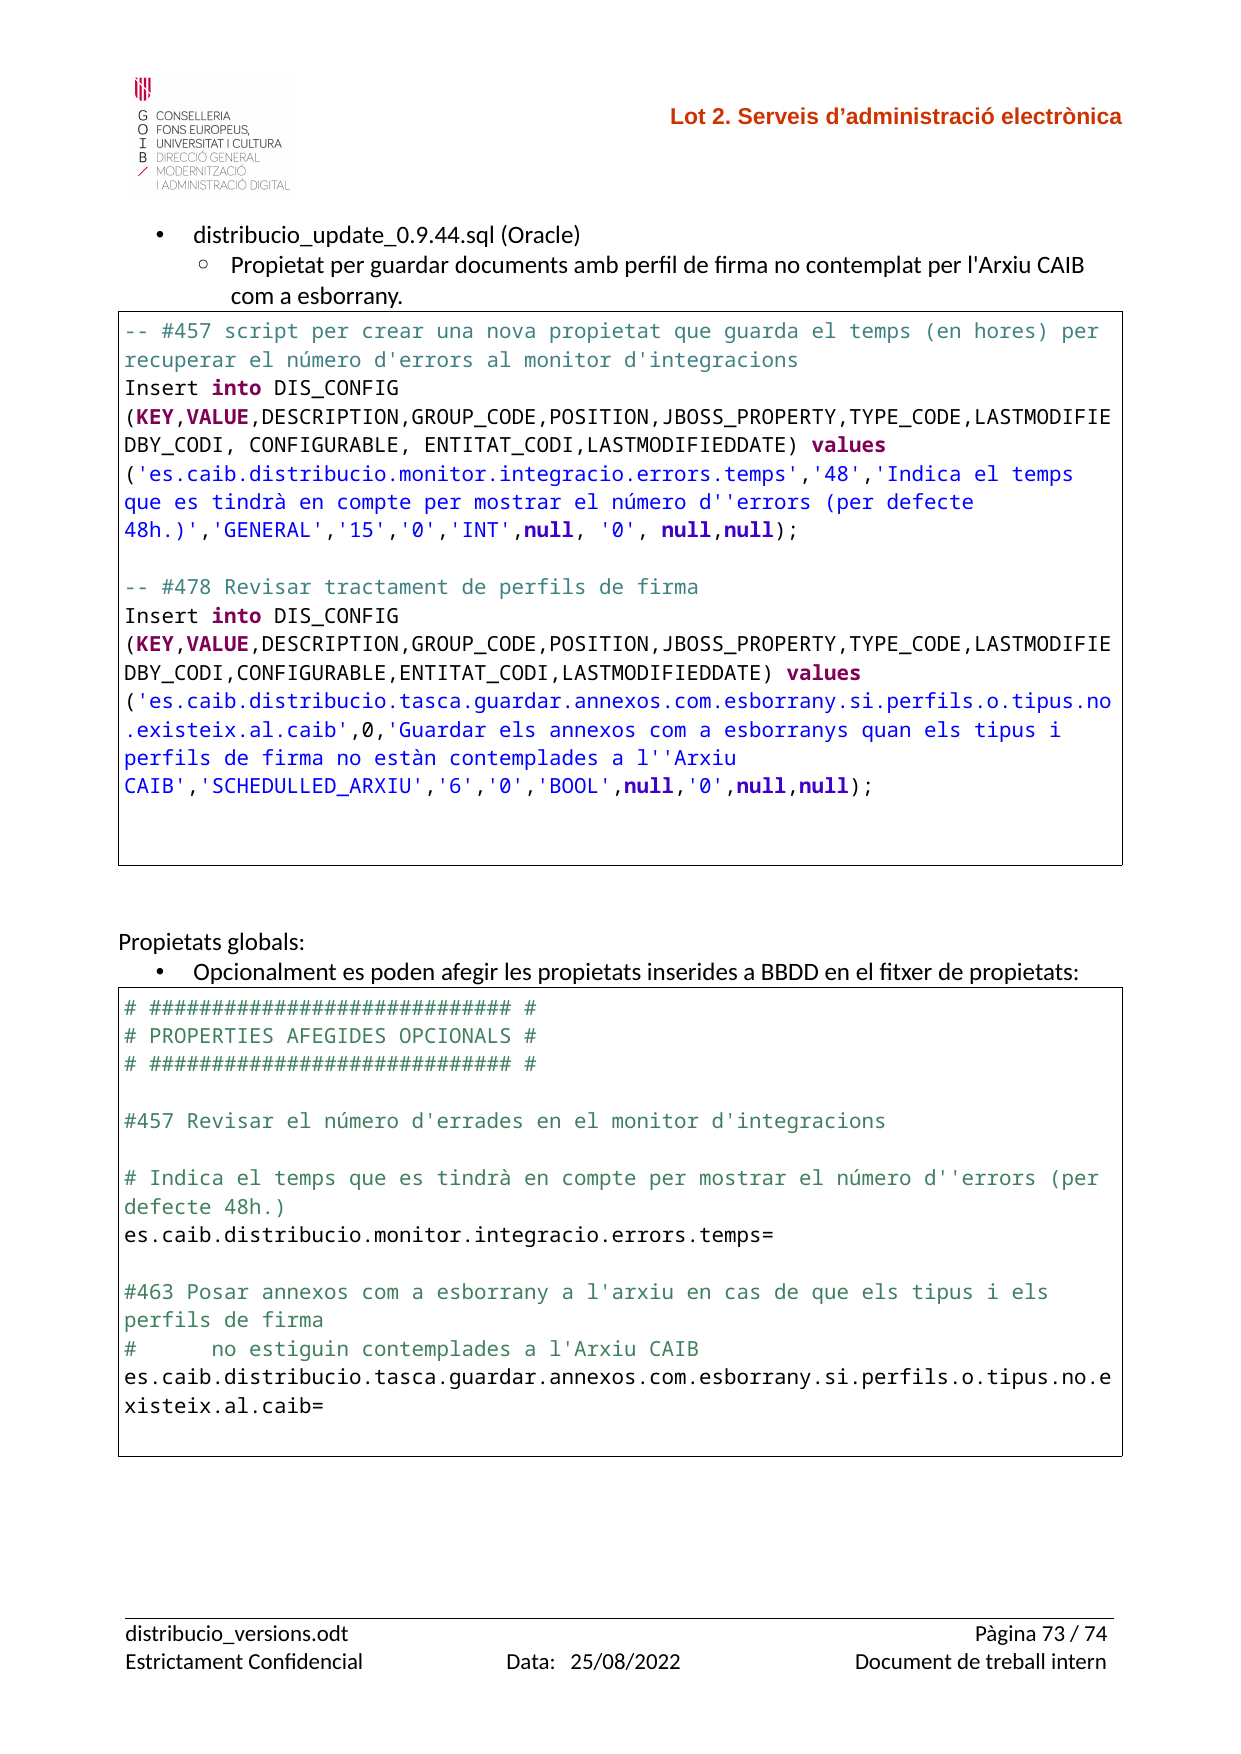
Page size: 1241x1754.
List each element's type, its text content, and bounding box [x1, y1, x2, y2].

table_header -- #457 script per crear una nova propietat que guarda el temps (en hores) per recuperar el número d'errors al monitor d'integracions Insert into DIS_CONFIG (KEY,VALUE,DESCRIPTION,GROUP_CODE,POSITION,JBOSS_PROPERTY,TYPE_CODE,LASTMODIFIEDBY_CODI, CONFIGURABLE, ENTITAT_CODI,LASTMODIFIEDDATE) values ('es.caib.distribucio.monitor.integracio.errors.temps','48','Indica el temps que es tindrà en compte per mostrar el número d''errors (per defecte 48h.)','GENERAL','15','0','INT',null, '0', null,null); -- #478 Revisar tractament de perfils de firma Insert into DIS_CONFIG (KEY,VALUE,DESCRIPTION,GROUP_CODE,POSITION,JBOSS_PROPERTY,TYPE_CODE,LASTMODIFIEDBY_CODI,CONFIGURABLE,ENTITAT_CODI,LASTMODIFIEDDATE) values ('es.caib.distribucio.tasca.guardar.annexos.com.esborrany.si.perfils.o.tipus.no.existeix.al.caib',0,'Guardar els annexos com a esborranys quan els tipus i perfils de firma no estàn contemplades a l''Arxiu CAIB','SCHEDULLED_ARXIU','6','0','BOOL',null,'0',null,null); [119, 312, 1122, 865]
picture [126, 70, 299, 197]
list Opcionalment es poden afegir les propietats inserides a BBDD en el fitxer de propietats: [156, 956, 1122, 987]
table_header # ############################# # # PROPERTIES AFEGIDES OPCIONALS # # ############################# # #457 Revisar el número d'errades en el monitor d'integracions # Indica el temps que es tindrà en compte per mostrar el número d''errors (per defecte 48h.) es.caib.distribucio.monitor.integracio.errors.temps= #463 Posar annexos com a esborrany a l'arxiu en cas de que els tipus i els perfils de firma # no estiguin contemplades a l'Arxiu CAIB es.caib.distribucio.tasca.guardar.annexos.com.esborrany.si.perfils.o.tipus.no.existeix.al.caib= [119, 988, 1122, 1456]
text Propietats globals: [118, 926, 1122, 956]
list distribucio_update_0.9.44.sql (Oracle) [156, 219, 1122, 250]
list Propietat per guardar documents amb perfil de firma no contemplat per l'Arxiu CAIB com a esborrany. [193, 250, 1122, 311]
